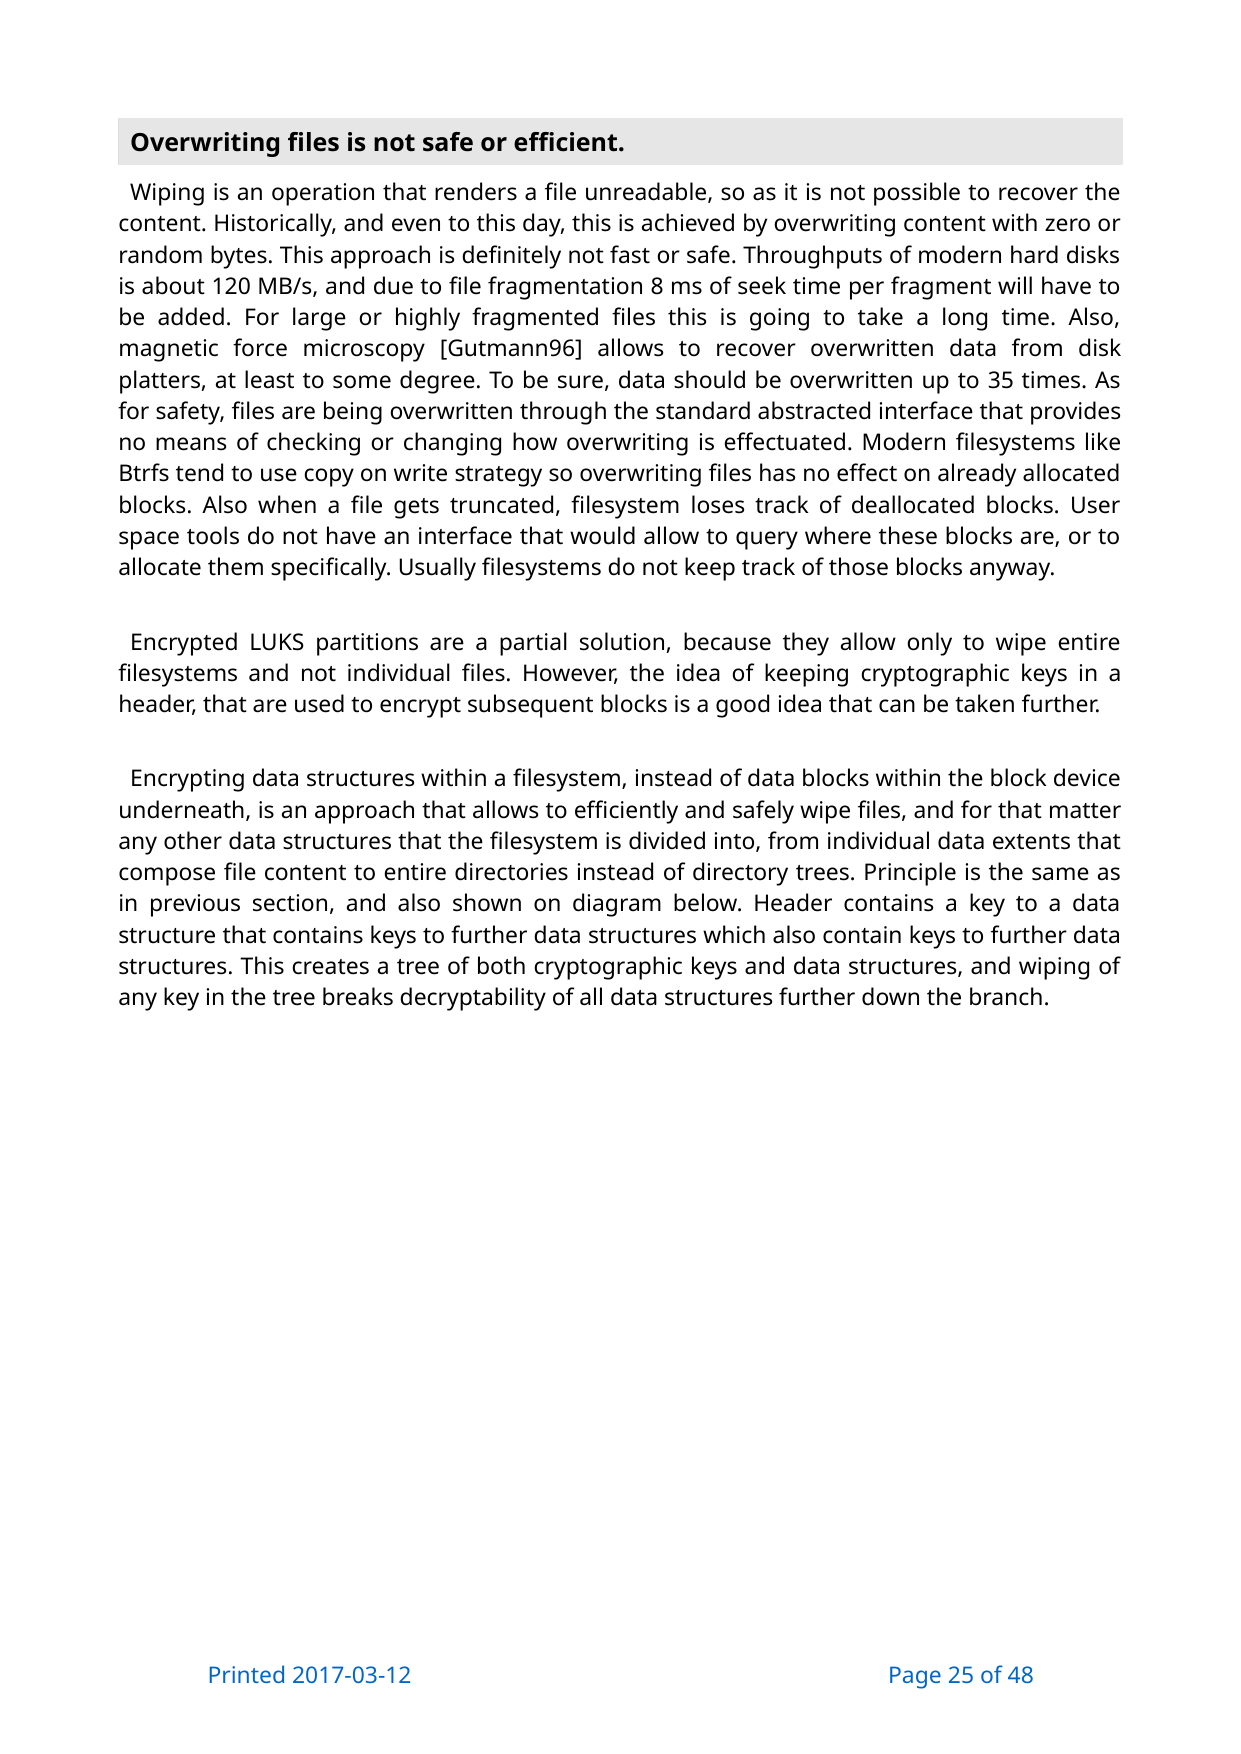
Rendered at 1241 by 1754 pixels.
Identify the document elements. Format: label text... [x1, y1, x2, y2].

text Encrypted LUKS partitions are a partial solution, because they allow only to wipe entire filesystems and not individual files. However, the idea of keeping cryptographic keys in a header, that are used to encrypt subsequent blocks is a good idea that can be taken further. [118, 625, 1122, 719]
subtitle Overwriting files is not safe or efficient. [119, 119, 1122, 164]
text Encrypting data structures within a filesystem, instead of data blocks within the block device underneath, is an approach that allows to efficiently and safely wipe files, and for that matter any other data structures that the filesystem is divided into, from individual data extents that compose file content to entire directories instead of directory trees. Principle is the same as in previous section, and also shown on diagram below. Header contains a key to a data structure that contains keys to further data structures which also contain keys to further data structures. This creates a tree of both cryptographic keys and data structures, and wiping of any key in the tree breaks decryptability of all data structures further down the branch. [118, 762, 1122, 1012]
text Wiping is an operation that renders a file unreadable, so as it is not possible to recover the content. Historically, and even to this day, this is achieved by overwriting content with zero or random bytes. This approach is definitely not fast or safe. Throughputs of modern hard disks is about 120 MB/s, and due to file fragmentation 8 ms of seek time per fragment will have to be added. For large or highly fragmented files this is going to take a long time. Also, magnetic force microscopy [Gutmann96] allows to recover overwritten data from disk platters, at least to some degree. To be sure, data should be overwritten up to 35 times. As for safety, files are being overwritten through the standard abstracted interface that provides no means of checking or changing how overwriting is effectuated. Modern filesystems like Btrfs tend to use copy on write strategy so overwriting files has no effect on already allocated blocks. Also when a file gets truncated, filesystem loses track of deallocated blocks. User space tools do not have an interface that would allow to query where these blocks are, or to allocate them specifically. Usually filesystems do not keep track of those blocks anyway. [118, 176, 1122, 582]
